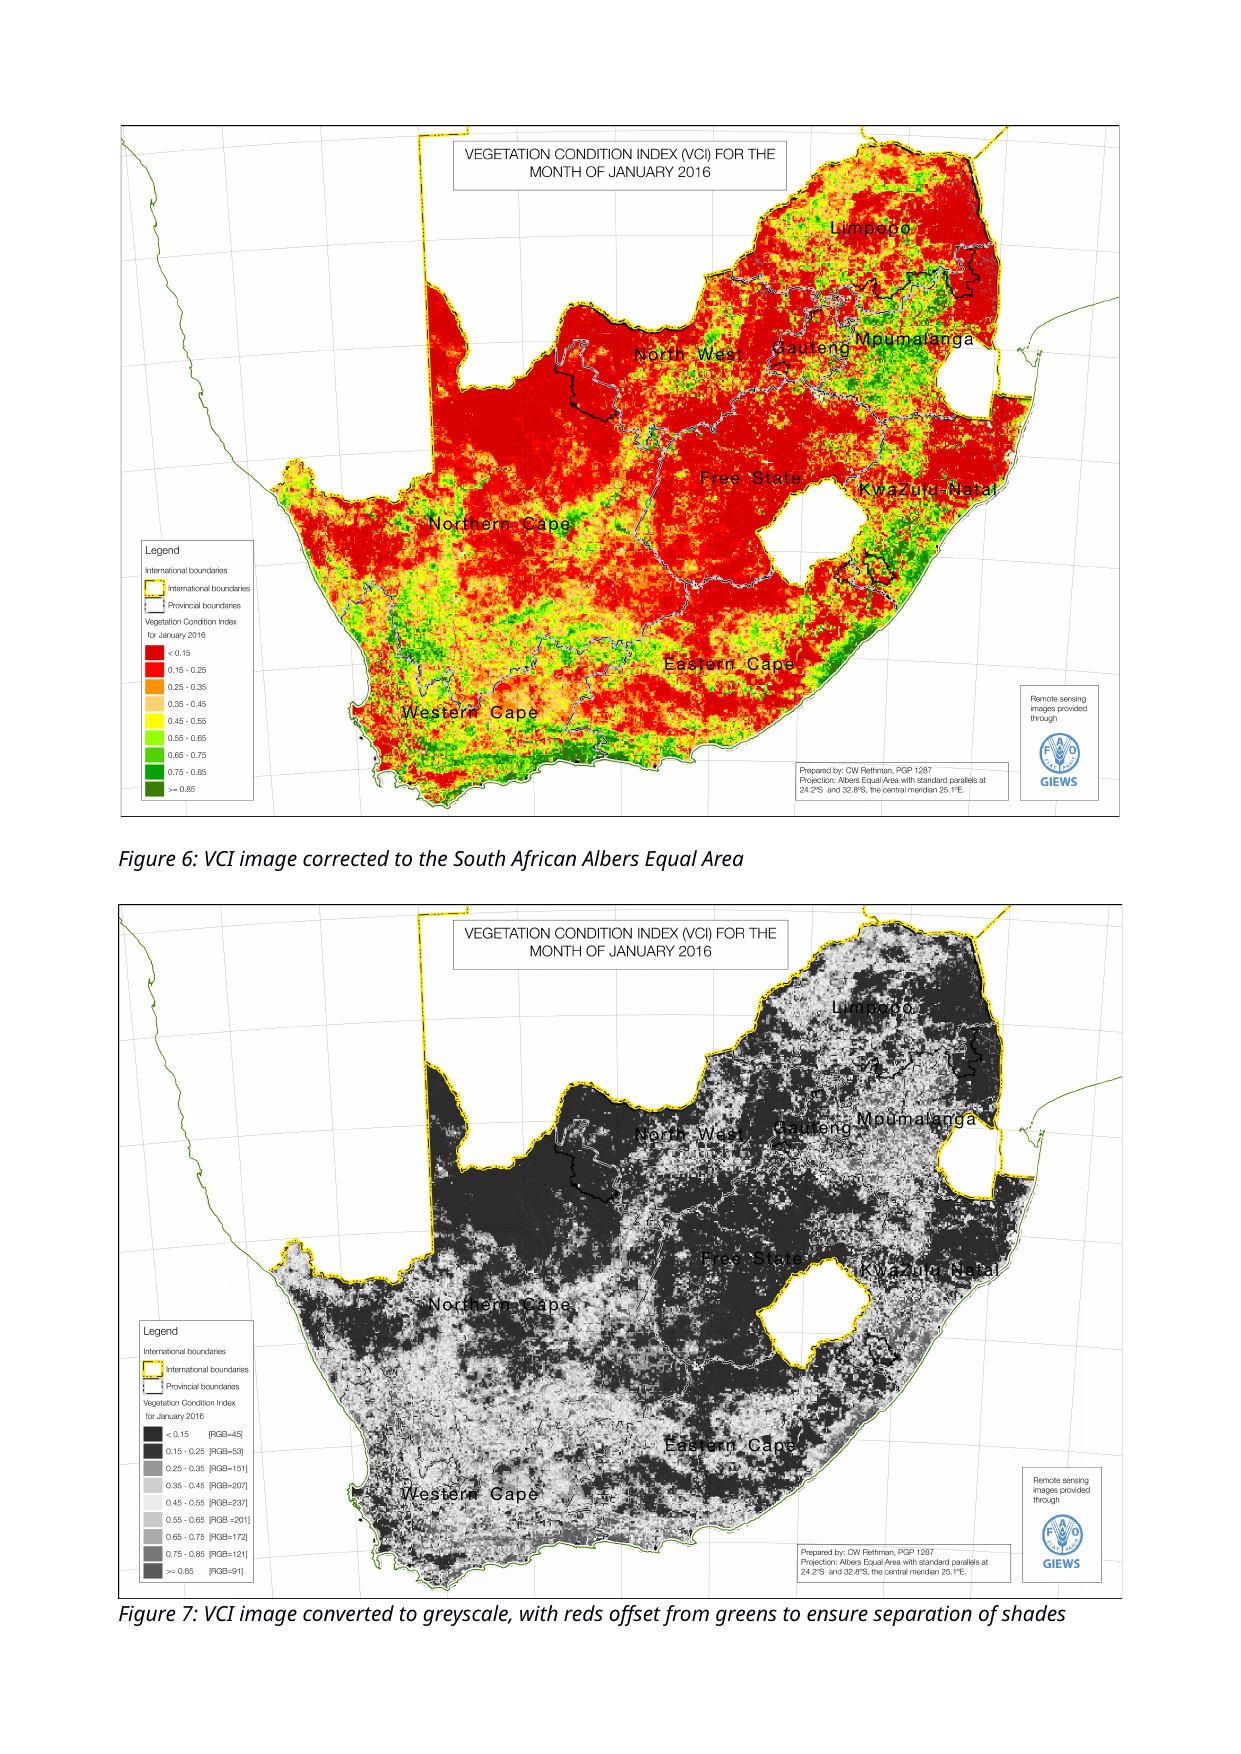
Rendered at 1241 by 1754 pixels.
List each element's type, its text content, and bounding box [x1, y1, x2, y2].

picture [118, 904, 1123, 1599]
text Figure 6: VCI image corrected to the South African Albers Equal Area [118, 817, 1122, 873]
text Figure 7: VCI image converted to greyscale, with reds offset from greens to ensure separation of shades [118, 1599, 1122, 1627]
picture [120, 125, 1120, 817]
